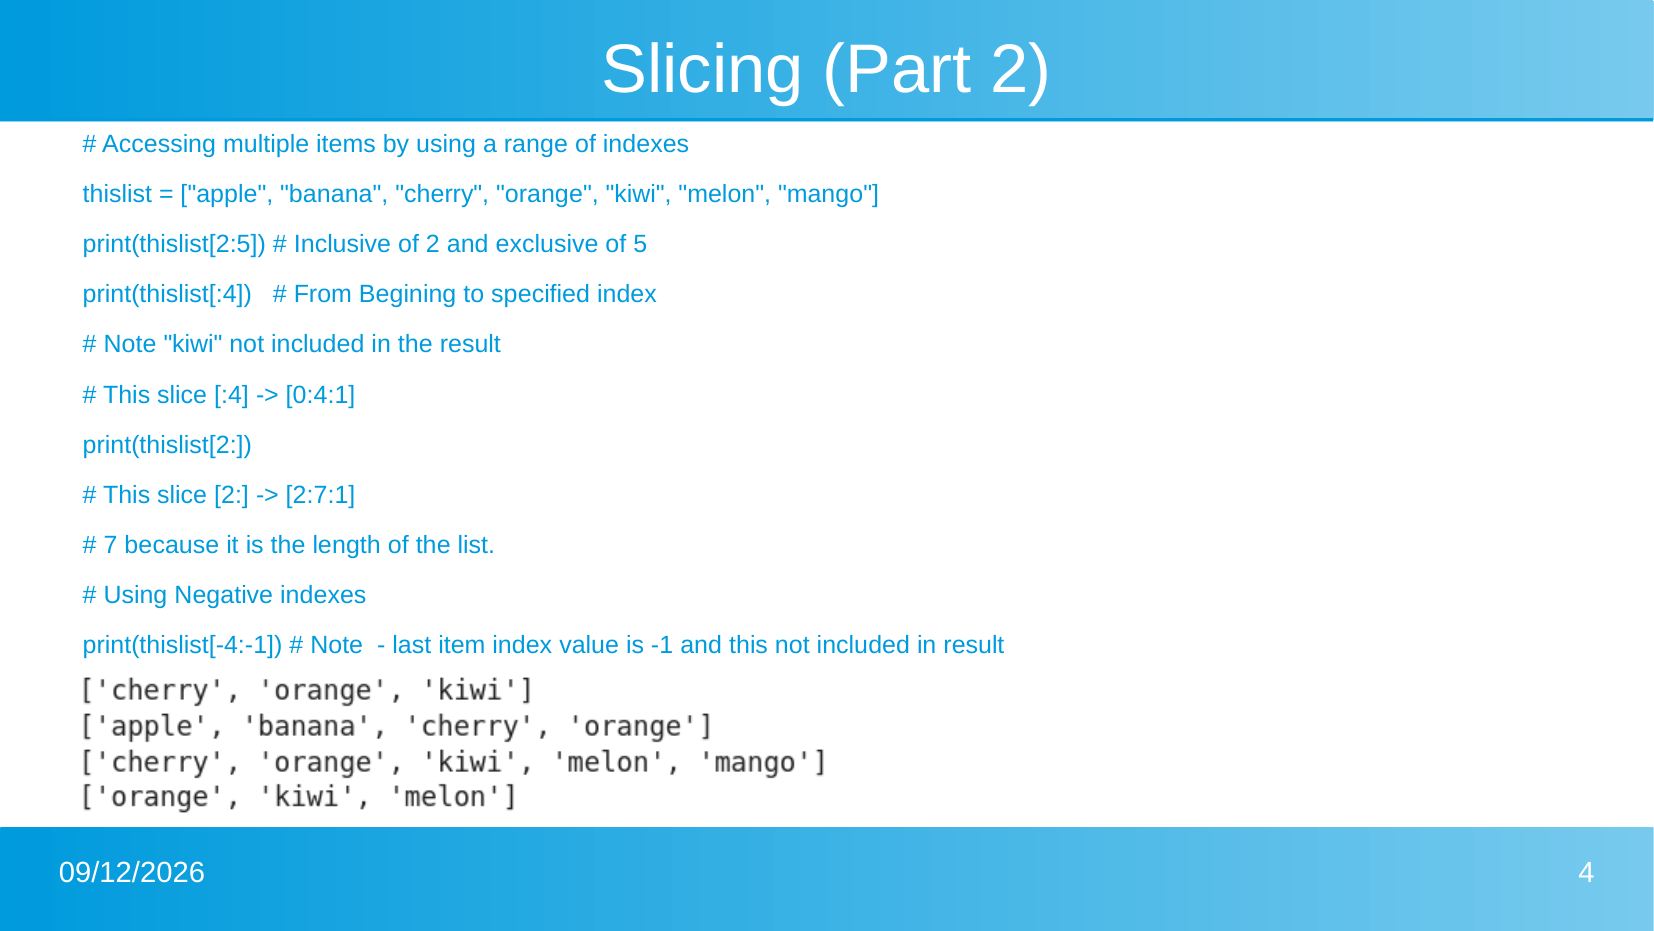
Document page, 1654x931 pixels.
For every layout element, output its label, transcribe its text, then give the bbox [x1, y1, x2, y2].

list # Accessing multiple items by using a range of indexes thislist = ["apple", "banana", "cherry", "orange", "kiwi", "melon", "mango"] print(thislist[2:5]) # Inclusive of 2 and exclusive of 5 print(thislist[:4]) # From Begining to specified index # Note "kiwi" not included in the result # This slice [:4] -> [0:4:1] print(thislist[2:]) # This slice [2:] -> [2:7:1] # 7 because it is the length of the list. # Using Negative indexes print(thislist[-4:-1]) # Note - last item index value is -1 and this not included in result [11, 129, 1607, 780]
title Slicing (Part 2) [59, 29, 1595, 108]
picture [76, 667, 835, 822]
